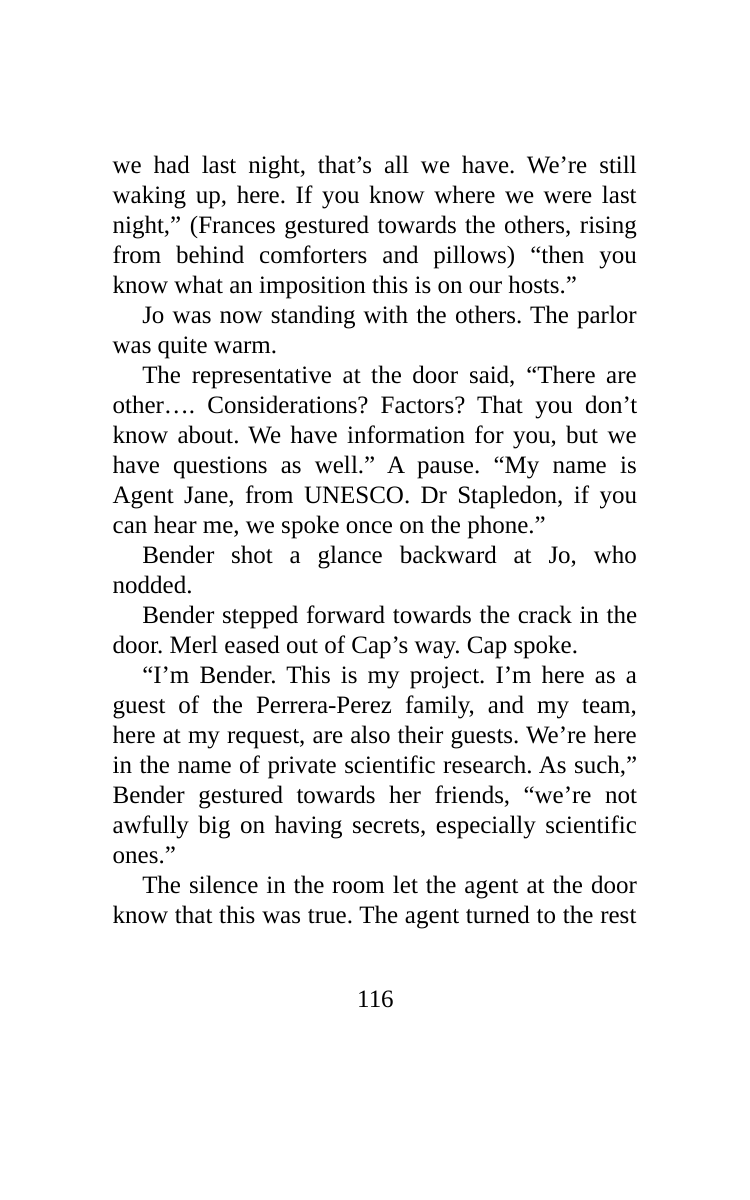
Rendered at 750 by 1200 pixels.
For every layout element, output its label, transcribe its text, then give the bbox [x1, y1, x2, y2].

text The representative at the door said, “There are other…. Considerations? Factors? That you don’t know about. We have information for you, but we have questions as well.” A pause. “My name is Agent Jane, from UNESCO. Dr Stapledon, if you can hear me, we spoke once on the phone.” [112, 360, 637, 540]
text Bender shot a glance backward at Jo, who nodded. [112, 540, 637, 600]
text we had last night, that’s all we have. We’re still waking up, here. If you know where we were last night,” (Frances gestured towards the others, rising from behind comforters and pillows) “then you know what an imposition this is on our hosts.” [112, 150, 637, 300]
text The silence in the room let the agent at the door know that this was true. The agent turned to the rest [112, 870, 637, 930]
text “I’m Bender. This is my project. I’m here as a guest of the Perrera-Perez family, and my team, here at my request, are also their guests. We’re here in the name of private scientific research. As such,” Bender gestured towards her friends, “we’re not awfully big on having secrets, especially scientific ones.” [112, 660, 637, 870]
text Bender stepped forward towards the crack in the door. Merl eased out of Cap’s way. Cap spoke. [112, 600, 637, 660]
text Jo was now standing with the others. The parlor was quite warm. [112, 300, 637, 360]
